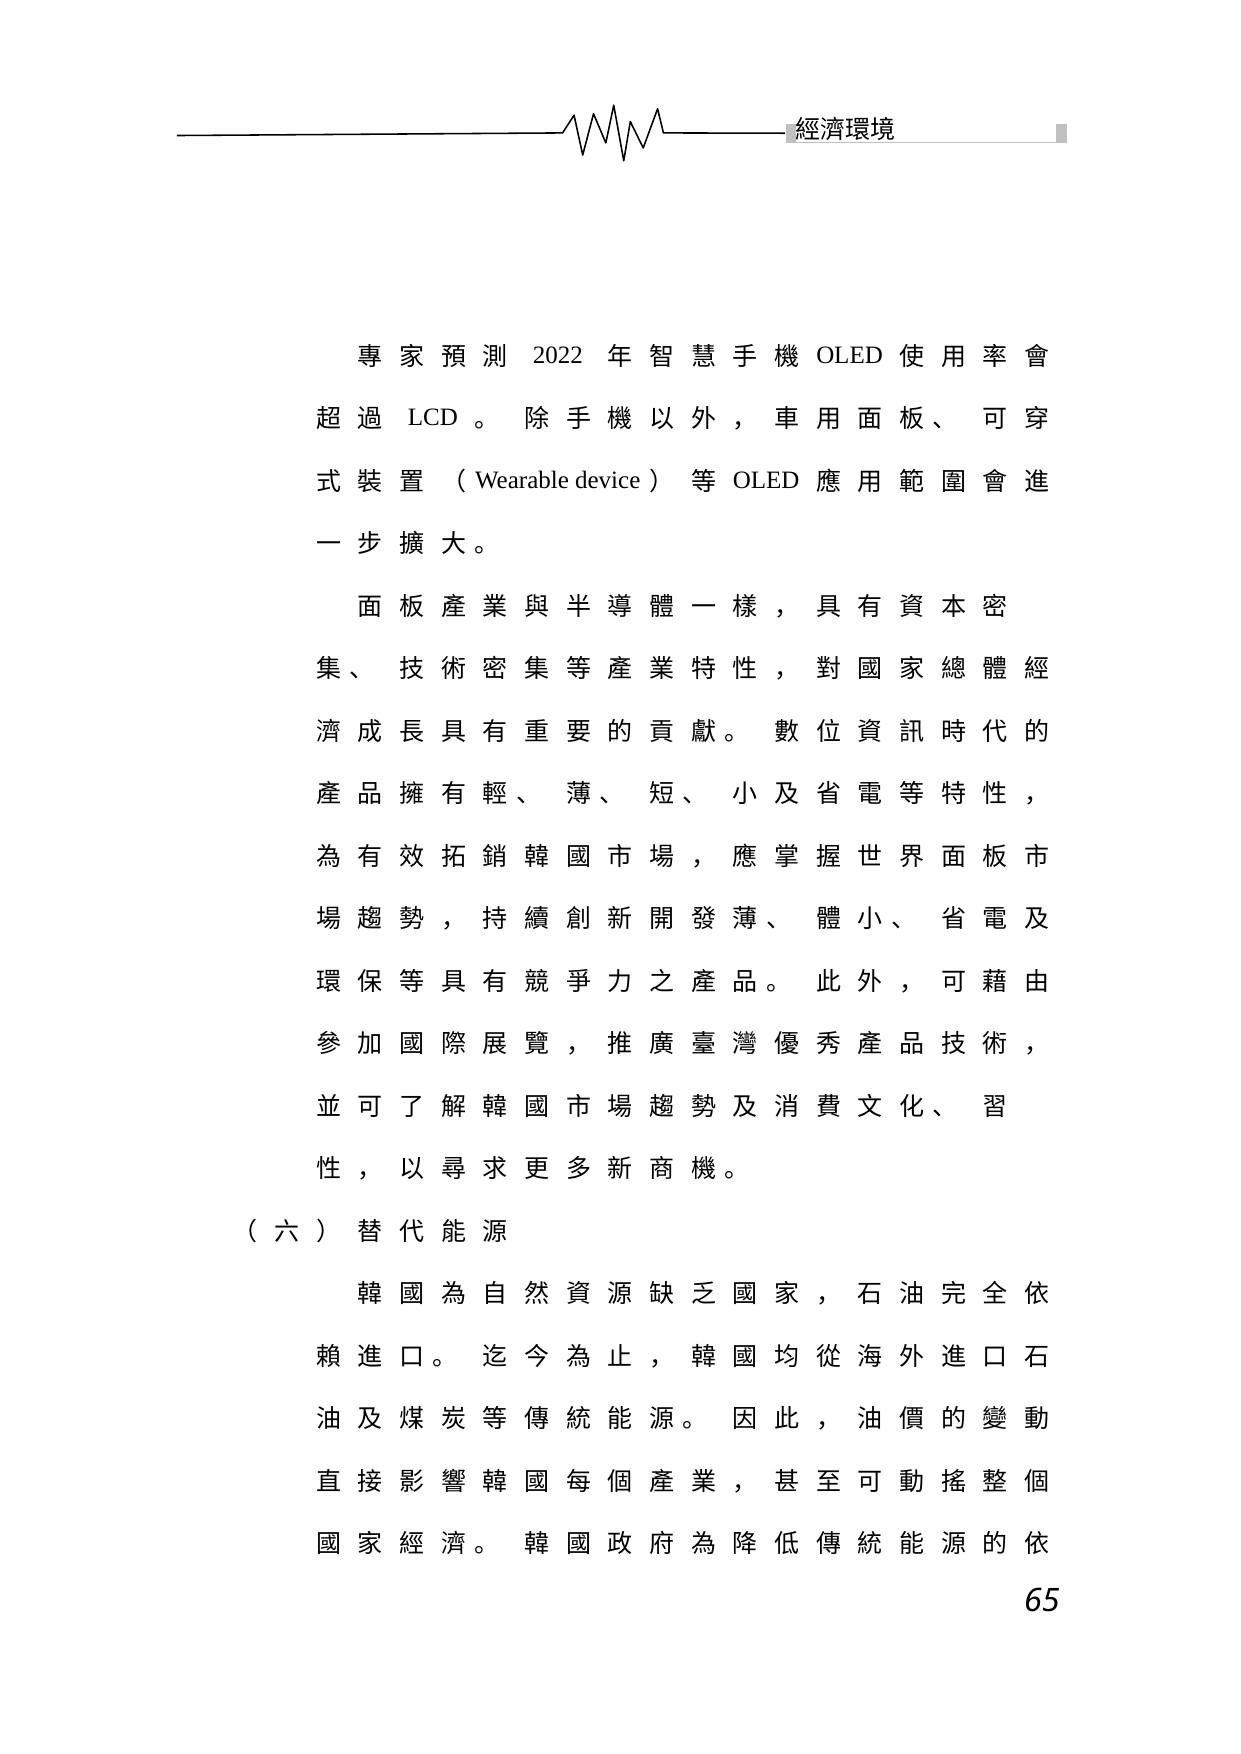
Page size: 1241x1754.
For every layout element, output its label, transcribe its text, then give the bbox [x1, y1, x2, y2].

text 韓國為自然資源缺乏國家，石油完全依賴進口。迄今為止，韓國均從海外進口石油及煤炭等傳統能源。因此，油價的變動直接影響韓國每個產業，甚至可動搖整個國家經濟。韓國政府為降低傳統能源的依 [281, 1250, 1058, 1563]
text 專家預測2022年智慧手機OLED使用率會超過LCD。除手機以外，車用面板、可穿式裝置（Wearable device）等OLED應用範圍會進一步擴大。 [281, 313, 1058, 563]
text 面板產業與半導體一樣，具有資本密集、技術密集等產業特性，對國家總體經濟成長具有重要的貢獻。數位資訊時代的產品擁有輕、薄、短、小及省電等特性，為有效拓銷韓國市場，應掌握世界面板市場趨勢，持續創新開發薄、體小、省電及環保等具有競爭力之產品。此外，可藉由參加國際展覽，推廣臺灣優秀產品技術，並可了解韓國市場趨勢及消費文化、習性，以尋求更多新商機。 [281, 563, 1058, 1188]
text （六）替代能源 [207, 1188, 1058, 1250]
